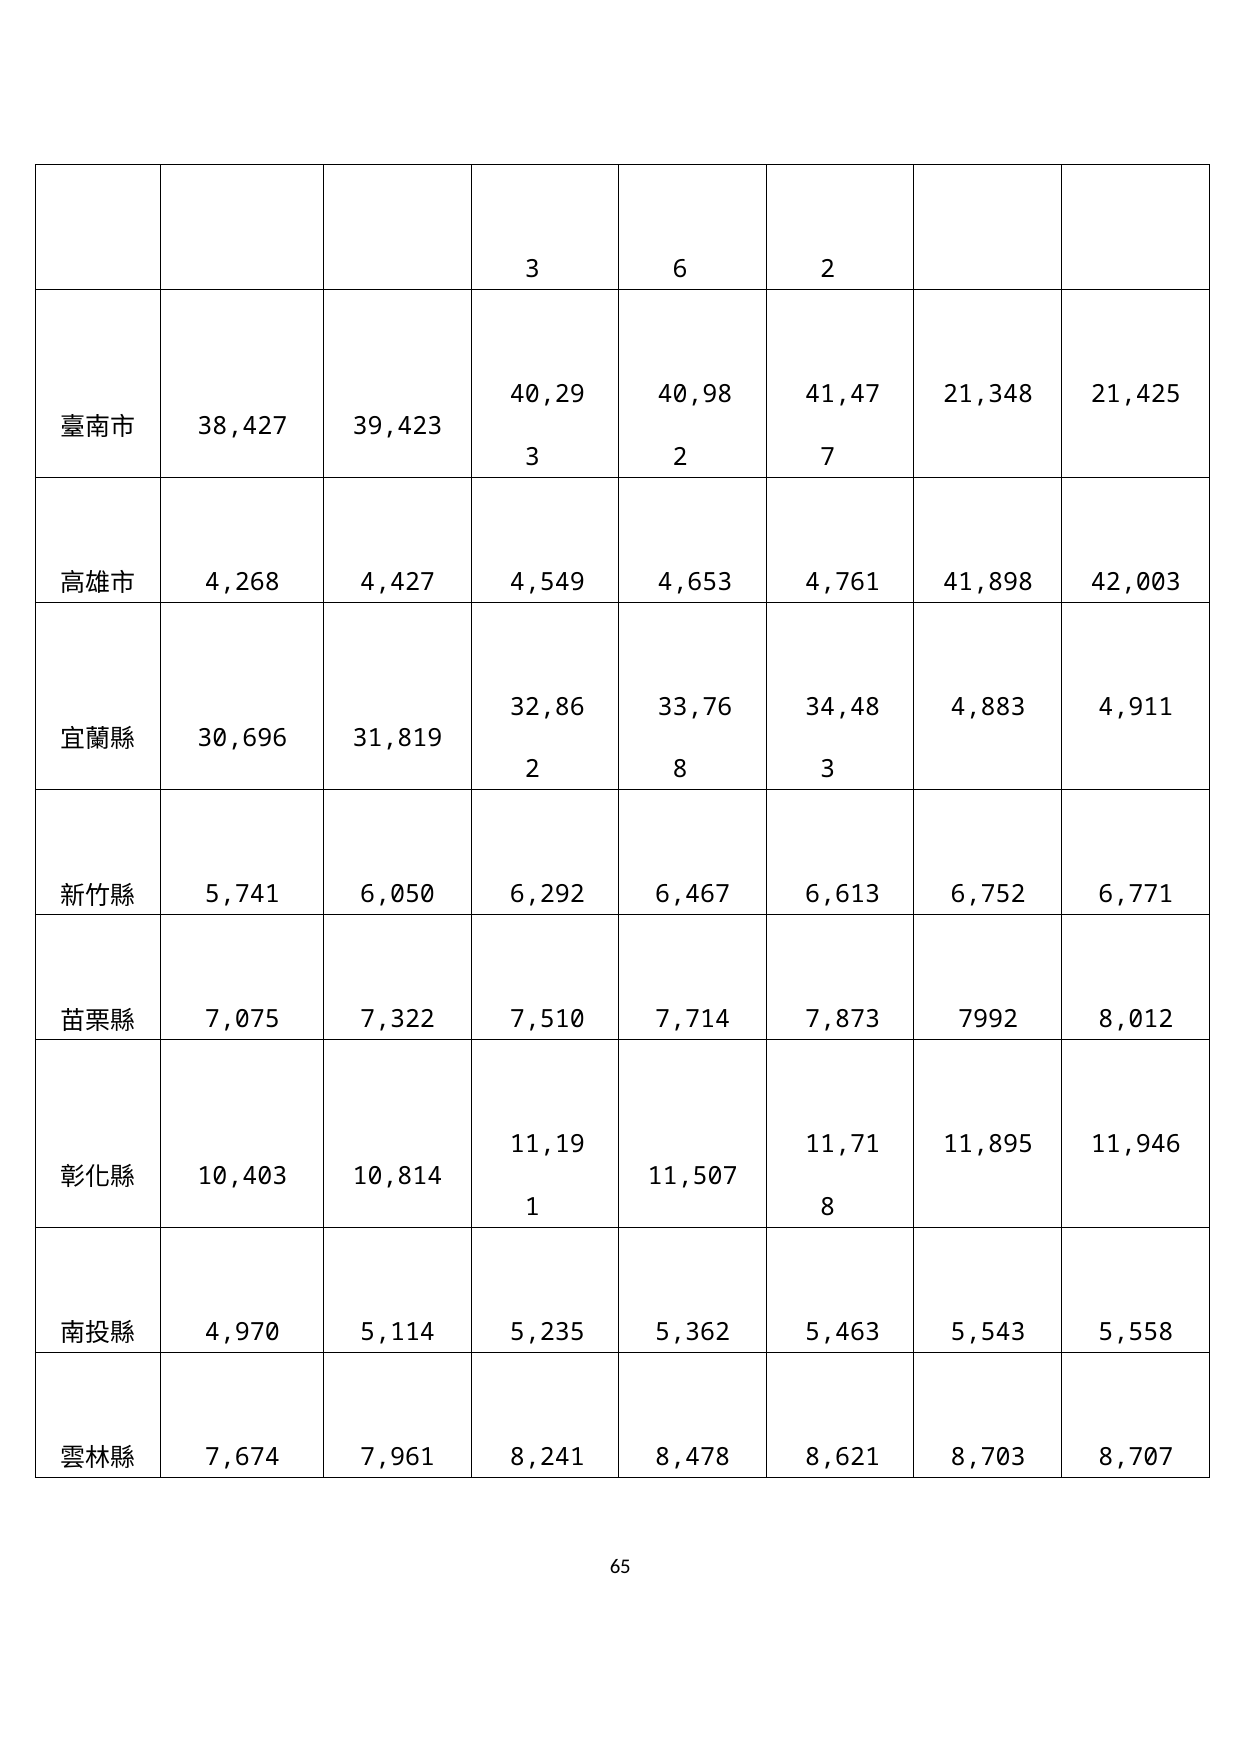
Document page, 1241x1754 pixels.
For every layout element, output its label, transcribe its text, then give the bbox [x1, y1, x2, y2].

table_cell 雲林縣 [36, 1353, 160, 1477]
table_cell [914, 165, 1061, 289]
table_cell 新竹縣 [36, 790, 160, 914]
table_cell [1062, 165, 1209, 289]
table_cell 8,621 [767, 1353, 913, 1477]
table_cell [324, 165, 471, 289]
table_cell 7,873 [767, 915, 913, 1039]
table_cell 10,403 [161, 1040, 323, 1227]
table_cell 5,362 [619, 1228, 766, 1352]
table_cell 11,507 [619, 1040, 766, 1227]
table_cell 6,752 [914, 790, 1061, 914]
table_cell 11,895 [914, 1040, 1061, 1227]
table_cell 5,235 [472, 1228, 618, 1352]
table_cell 7992 [914, 915, 1061, 1039]
table_cell 5,741 [161, 790, 323, 914]
table_cell 11,191 [472, 1040, 618, 1227]
table_cell 6,050 [324, 790, 471, 914]
table_cell 4,761 [767, 478, 913, 602]
table_cell 30,696 [161, 603, 323, 789]
table_cell 臺南市 [36, 290, 160, 477]
table_cell 42,003 [1062, 478, 1209, 602]
table_cell 2 [767, 165, 913, 289]
table_cell 40,293 [472, 290, 618, 477]
table_cell 南投縣 [36, 1228, 160, 1352]
table_cell 31,819 [324, 603, 471, 789]
table_cell 7,674 [161, 1353, 323, 1477]
table_cell 4,653 [619, 478, 766, 602]
table_cell 8,241 [472, 1353, 618, 1477]
table_cell 5,114 [324, 1228, 471, 1352]
table_cell 6,613 [767, 790, 913, 914]
table_cell 6,771 [1062, 790, 1209, 914]
table_cell 33,768 [619, 603, 766, 789]
table_cell 7,322 [324, 915, 471, 1039]
table_cell 40,982 [619, 290, 766, 477]
table_cell 34,483 [767, 603, 913, 789]
table_cell 4,268 [161, 478, 323, 602]
table_cell 8,012 [1062, 915, 1209, 1039]
table_cell 7,510 [472, 915, 618, 1039]
table_cell 41,898 [914, 478, 1061, 602]
table_cell 苗栗縣 [36, 915, 160, 1039]
table_cell 6,292 [472, 790, 618, 914]
table_cell 8,703 [914, 1353, 1061, 1477]
table_cell 21,425 [1062, 290, 1209, 477]
table_cell 4,549 [472, 478, 618, 602]
table_cell 宜蘭縣 [36, 603, 160, 789]
table_cell 彰化縣 [36, 1040, 160, 1227]
table_cell 3 [472, 165, 618, 289]
table_cell 5,463 [767, 1228, 913, 1352]
table_cell 11,946 [1062, 1040, 1209, 1227]
table_cell 38,427 [161, 290, 323, 477]
table_cell 4,911 [1062, 603, 1209, 789]
table_cell 7,961 [324, 1353, 471, 1477]
table_cell 5,543 [914, 1228, 1061, 1352]
table_cell 4,970 [161, 1228, 323, 1352]
table_cell 8,478 [619, 1353, 766, 1477]
table_cell 41,477 [767, 290, 913, 477]
table_cell 6 [619, 165, 766, 289]
table_cell 32,862 [472, 603, 618, 789]
table_cell 10,814 [324, 1040, 471, 1227]
table_cell 7,714 [619, 915, 766, 1039]
table_cell 高雄市 [36, 478, 160, 602]
table_cell 4,883 [914, 603, 1061, 789]
table_cell 11,718 [767, 1040, 913, 1227]
table_cell [36, 165, 160, 289]
table_cell 8,707 [1062, 1353, 1209, 1477]
table_cell 7,075 [161, 915, 323, 1039]
table_cell 6,467 [619, 790, 766, 914]
table_cell 5,558 [1062, 1228, 1209, 1352]
table_cell 39,423 [324, 290, 471, 477]
table_cell 4,427 [324, 478, 471, 602]
table_cell [161, 165, 323, 289]
table_cell 21,348 [914, 290, 1061, 477]
